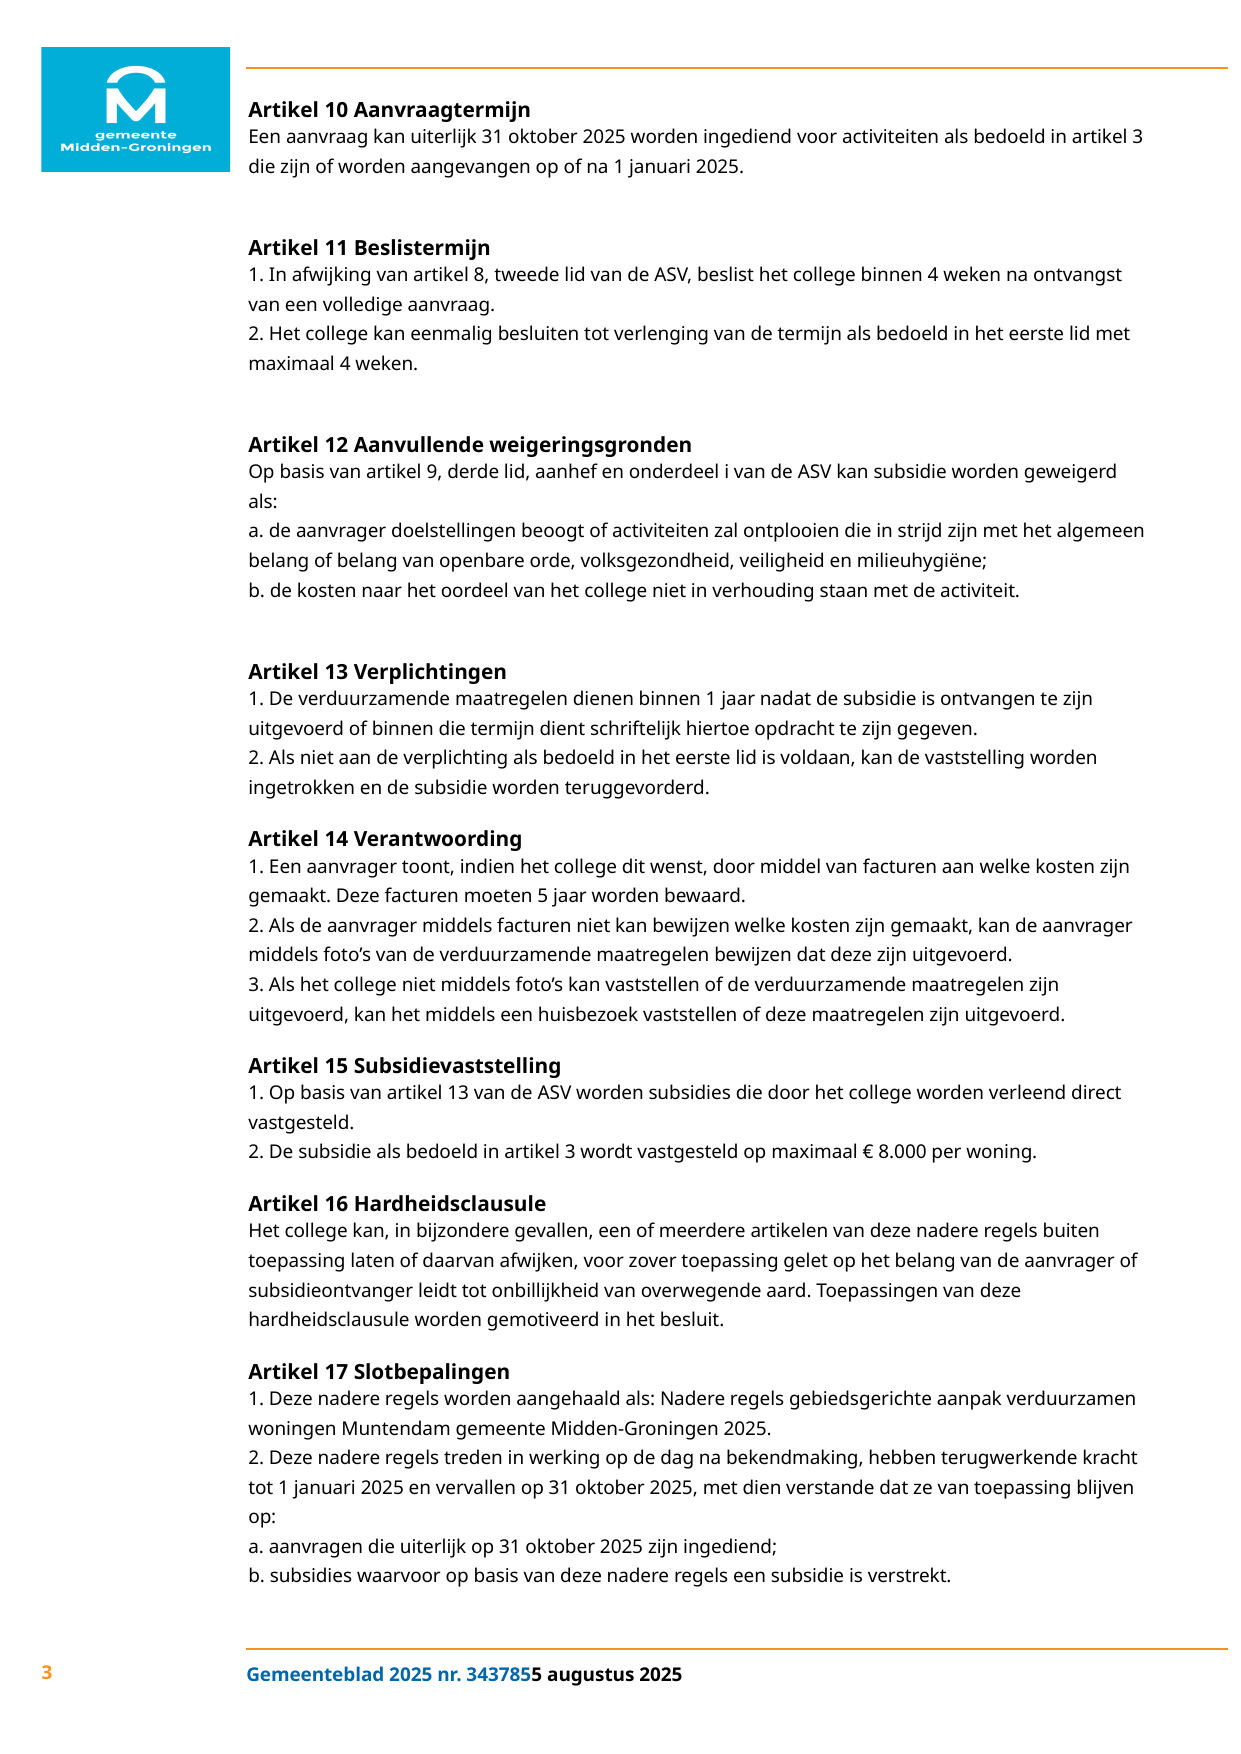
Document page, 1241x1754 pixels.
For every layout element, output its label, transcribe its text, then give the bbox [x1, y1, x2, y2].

text 1. Een aanvrager toont, indien het college dit wenst, door middel van facturen aan welke kosten zijn gemaakt. Deze facturen moeten 5 jaar worden bewaard. [248, 853, 1152, 908]
text Een aanvraag kan uiterlijk 31 oktober 2025 worden ingediend voor activiteiten als bedoeld in artikel 3 die zijn of worden aangevangen op of na 1 januari 2025. [248, 123, 1152, 178]
text Artikel 11 Beslistermijn [248, 233, 1152, 261]
text Artikel 16 Hardheidsclausule [248, 1189, 1152, 1218]
text Artikel 17 Slotbepalingen [248, 1357, 1152, 1385]
text 2. Het college kan eenmalig besluiten tot verlenging van de termijn als bedoeld in het eerste lid met maximaal 4 weken. [248, 320, 1152, 376]
text 2. Als de aanvrager middels facturen niet kan bewijzen welke kosten zijn gemaakt, kan de aanvrager middels foto’s van de verduurzamende maatregelen bewijzen dat deze zijn uitgevoerd. [248, 912, 1152, 967]
picture [108, 66, 164, 82]
text a. de aanvrager doelstellingen beoogt of activiteiten zal ontplooien die in strijd zijn met het algemeen belang of belang van openbare orde, volksgezondheid, veiligheid en milieuhygiëne; [248, 518, 1152, 573]
text Artikel 13 Verplichtingen [248, 657, 1152, 685]
text 1. De verduurzamende maatregelen dienen binnen 1 jaar nadat de subsidie is ontvangen te zijn uitgevoerd of binnen die termijn dient schriftelijk hiertoe opdracht te zijn gegeven. [248, 685, 1152, 741]
text Artikel 10 Aanvraagtermijn [248, 95, 1152, 123]
text Het college kan, in bijzondere gevallen, een of meerdere artikelen van deze nadere regels buiten toepassing laten of daarvan afwijken, voor zover toepassing gelet op het belang van de aanvrager of subsidieontvanger leidt tot onbillijkheid van overwegende aard. Toepassingen van deze hardheidsclausule worden gemotiveerd in het besluit. [248, 1218, 1152, 1332]
text Op basis van artikel 9, derde lid, aanhef en onderdeel i van de ASV kan subsidie worden geweigerd als: [248, 458, 1152, 514]
picture [184, 146, 190, 153]
text b. de kosten naar het oordeel van het college niet in verhouding staan met de activiteit. [248, 577, 1152, 602]
text 1. Deze nadere regels worden aangehaald als: Nadere regels gebiedsgerichte aanpak verduurzamen woningen Muntendam gemeente Midden-Groningen 2025. [248, 1385, 1152, 1441]
text 2. Als niet aan de verplichting als bedoeld in het eerste lid is voldaan, kan de vaststelling worden ingetrokken en de subsidie worden teruggevorderd. [248, 744, 1152, 800]
text a. aanvragen die uiterlijk op 31 oktober 2025 zijn ingediend; [248, 1533, 1152, 1559]
picture [107, 89, 165, 122]
text 1. Op basis van artikel 13 van de ASV worden subsidies die door het college worden verleend direct vastgesteld. [248, 1079, 1152, 1135]
text Artikel 15 Subsidievaststelling [248, 1051, 1152, 1079]
text 1. In afwijking van artikel 8, tweede lid van de ASV, beslist het college binnen 4 weken na ontvangst van een volledige aanvraag. [248, 261, 1152, 317]
text 2. Deze nadere regels treden in werking op de dag na bekendmaking, hebben terugwerkende kracht tot 1 januari 2025 en vervallen op 31 oktober 2025, met dien verstande dat ze van toepassing blijven op: [248, 1444, 1152, 1529]
text 2. De subsidie als bedoeld in artikel 3 wordt vastgesteld op maximaal € 8.000 per woning. [248, 1139, 1152, 1164]
text Artikel 14 Verantwoording [248, 824, 1152, 853]
text 3. Als het college niet middels foto’s kan vaststellen of de verduurzamende maatregelen zijn uitgevoerd, kan het middels een huisbezoek vaststellen of deze maatregelen zijn uitgevoerd. [248, 971, 1152, 1026]
text b. subsidies waarvoor op basis van deze nadere regels een subsidie is verstrekt. [248, 1563, 1152, 1588]
text Artikel 12 Aanvullende weigeringsgronden [248, 430, 1152, 458]
